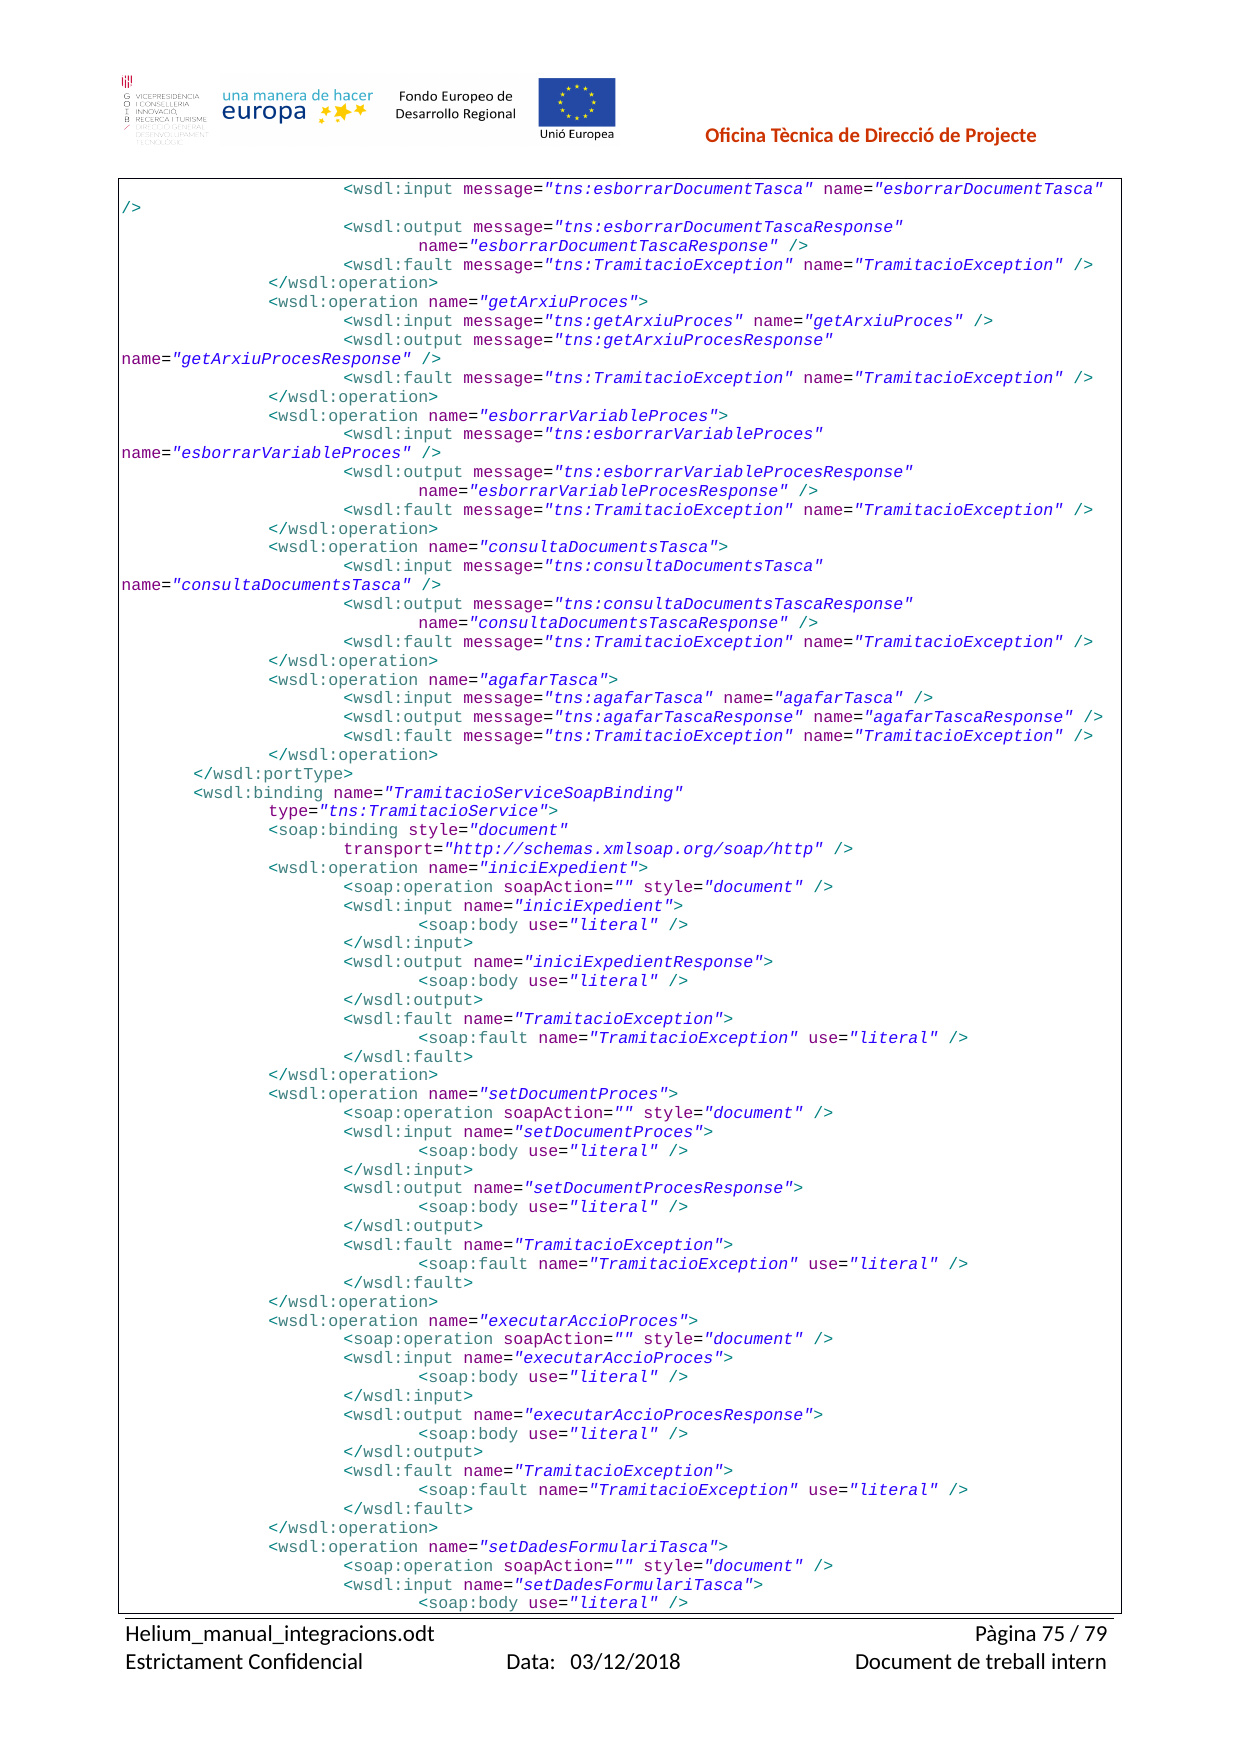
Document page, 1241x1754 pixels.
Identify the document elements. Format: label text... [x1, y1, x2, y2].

text name="consultaDocumentsTascaResponse" /> [119, 611, 1121, 630]
text </wsdl:operation> [119, 1290, 1121, 1309]
text <soap:body use="literal" /> [119, 969, 1121, 988]
picture [219, 73, 621, 147]
text </wsdl:operation> [119, 517, 1121, 536]
text <wsdl:input name="iniciExpedient"> [119, 894, 1121, 913]
text </wsdl:fault> [119, 1045, 1121, 1064]
text <wsdl:input message="tns:agafarTasca" name="agafarTasca" /> [119, 687, 1121, 706]
text <wsdl:fault name="TramitacioException"> [119, 1233, 1121, 1252]
text <wsdl:fault name="TramitacioException"> [119, 1460, 1121, 1479]
text </wsdl:output> [119, 1215, 1121, 1233]
text </wsdl:operation> [119, 1516, 1121, 1535]
text </wsdl:operation> [119, 272, 1121, 291]
text <wsdl:output message="tns:esborrarDocumentTascaResponse" [119, 215, 1121, 234]
text <soap:fault name="TramitacioException" use="literal" /> [119, 1026, 1121, 1045]
text <wsdl:operation name="consultaDocumentsTasca"> [119, 536, 1121, 555]
text <wsdl:operation name="executarAccioProces"> [119, 1309, 1121, 1328]
text <wsdl:operation name="getArxiuProces"> [119, 291, 1121, 310]
text <wsdl:fault name="TramitacioException"> [119, 1007, 1121, 1026]
text </wsdl:output> [119, 1441, 1121, 1460]
text <wsdl:operation name="esborrarVariableProces"> [119, 404, 1121, 423]
text <soap:body use="literal" /> [119, 1139, 1121, 1158]
text </wsdl:fault> [119, 1271, 1121, 1290]
text </wsdl:input> [119, 1158, 1121, 1177]
text <soap:fault name="TramitacioException" use="literal" /> [119, 1252, 1121, 1271]
text <wsdl:output message="tns:getArxiuProcesResponse" name="getArxiuProcesResponse" /> [119, 328, 1121, 366]
text <soap:body use="literal" /> [119, 1366, 1121, 1384]
text </wsdl:operation> [119, 385, 1121, 404]
text <wsdl:fault message="tns:TramitacioException" name="TramitacioException" /> [119, 724, 1121, 743]
text <wsdl:input name="setDocumentProces"> [119, 1120, 1121, 1139]
text <soap:body use="literal" /> [119, 913, 1121, 932]
text </wsdl:fault> [119, 1497, 1121, 1516]
text <wsdl:fault message="tns:TramitacioException" name="TramitacioException" /> [119, 630, 1121, 649]
text <wsdl:operation name="setDocumentProces"> [119, 1083, 1121, 1102]
text <wsdl:input message="tns:esborrarVariableProces" name="esborrarVariableProces" /> [119, 423, 1121, 461]
text <wsdl:output name="setDocumentProcesResponse"> [119, 1177, 1121, 1196]
text </wsdl:input> [119, 932, 1121, 951]
text <soap:body use="literal" /> [119, 1196, 1121, 1215]
text <soap:operation soapAction="" style="document" /> [119, 1554, 1121, 1573]
text <wsdl:operation name="agafarTasca"> [119, 668, 1121, 687]
text <soap:operation soapAction="" style="document" /> [119, 1328, 1121, 1347]
text name="esborrarDocumentTascaResponse" /> [119, 234, 1121, 253]
text <wsdl:fault message="tns:TramitacioException" name="TramitacioException" /> [119, 366, 1121, 385]
text </wsdl:portType> [119, 762, 1121, 781]
text type="tns:TramitacioService"> [119, 800, 1121, 819]
text <soap:operation soapAction="" style="document" /> [119, 1102, 1121, 1120]
text <wsdl:binding name="TramitacioServiceSoapBinding" [119, 781, 1121, 800]
text <soap:fault name="TramitacioException" use="literal" /> [119, 1479, 1121, 1497]
text </wsdl:output> [119, 988, 1121, 1007]
text <soap:binding style="document" [119, 819, 1121, 838]
text <wsdl:input name="setDadesFormulariTasca"> [119, 1573, 1121, 1592]
text <soap:body use="literal" /> [119, 1592, 1121, 1613]
picture [118, 73, 213, 147]
text </wsdl:operation> [119, 743, 1121, 762]
text <soap:operation soapAction="" style="document" /> [119, 875, 1121, 894]
text <wsdl:output message="tns:agafarTascaResponse" name="agafarTascaResponse" /> [119, 706, 1121, 724]
text </wsdl:operation> [119, 649, 1121, 668]
text <wsdl:input message="tns:getArxiuProces" name="getArxiuProces" /> [119, 310, 1121, 328]
text </wsdl:input> [119, 1384, 1121, 1403]
text <wsdl:input message="tns:consultaDocumentsTasca" name="consultaDocumentsTasca" /> [119, 555, 1121, 592]
text transport="http://schemas.xmlsoap.org/soap/http" /> [119, 838, 1121, 856]
text <soap:body use="literal" /> [119, 1422, 1121, 1441]
text <wsdl:output message="tns:esborrarVariableProcesResponse" [119, 461, 1121, 479]
text name="esborrarVariableProcesResponse" /> [119, 479, 1121, 498]
text <wsdl:output name="iniciExpedientResponse"> [119, 951, 1121, 969]
text <wsdl:input message="tns:esborrarDocumentTasca" name="esborrarDocumentTasca" /> [119, 179, 1121, 215]
text <wsdl:operation name="iniciExpedient"> [119, 856, 1121, 875]
text <wsdl:fault message="tns:TramitacioException" name="TramitacioException" /> [119, 498, 1121, 517]
text <wsdl:output message="tns:consultaDocumentsTascaResponse" [119, 592, 1121, 611]
text <wsdl:input name="executarAccioProces"> [119, 1347, 1121, 1366]
text <wsdl:fault message="tns:TramitacioException" name="TramitacioException" /> [119, 253, 1121, 272]
text </wsdl:operation> [119, 1064, 1121, 1083]
text <wsdl:operation name="setDadesFormulariTasca"> [119, 1535, 1121, 1554]
text <wsdl:output name="executarAccioProcesResponse"> [119, 1403, 1121, 1422]
